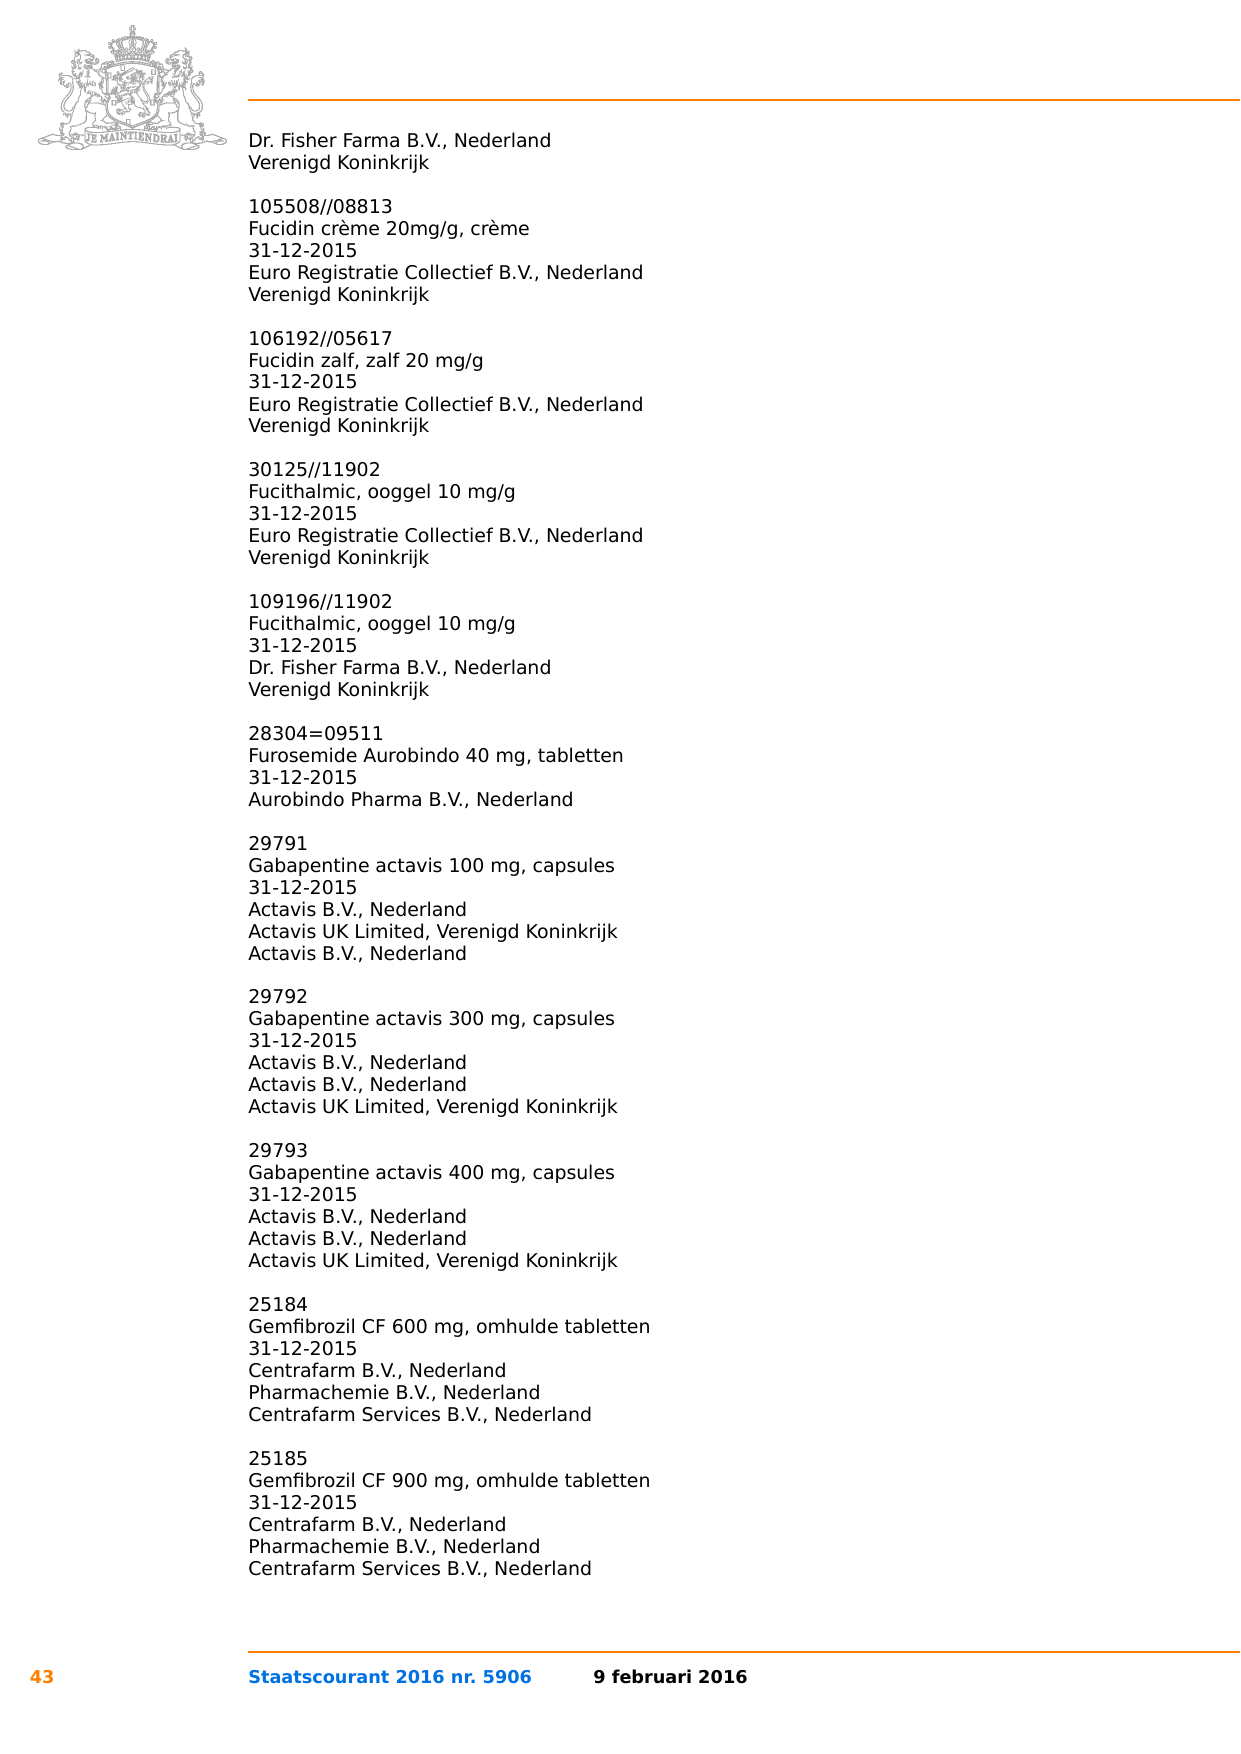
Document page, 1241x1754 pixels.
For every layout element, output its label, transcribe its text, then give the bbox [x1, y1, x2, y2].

text Centrafarm B.V., Nederland [248, 1360, 1163, 1382]
text Fucidin crème 20mg/g, crème [248, 218, 1163, 240]
text Verenigd Koninkrijk [248, 415, 1163, 437]
text 31-12-2015 [248, 767, 1163, 789]
text 31-12-2015 [248, 1030, 1163, 1052]
text Fucithalmic, ooggel 10 mg/g [248, 481, 1163, 503]
text 105508//08813 [248, 196, 1163, 218]
text Actavis UK Limited, Verenigd Koninkrijk [248, 1250, 1163, 1272]
text Centrafarm Services B.V., Nederland [248, 1557, 1163, 1579]
text Actavis UK Limited, Verenigd Koninkrijk [248, 921, 1163, 942]
text Actavis B.V., Nederland [248, 1228, 1163, 1250]
text 31-12-2015 [248, 371, 1163, 393]
text Pharmachemie B.V., Nederland [248, 1536, 1163, 1557]
text Gemfibrozil CF 600 mg, omhulde tabletten [248, 1316, 1163, 1338]
text 25185 [248, 1448, 1163, 1469]
text Aurobindo Pharma B.V., Nederland [248, 789, 1163, 811]
text 29793 [248, 1140, 1163, 1162]
text Verenigd Koninkrijk [248, 152, 1163, 174]
text Dr. Fisher Farma B.V., Nederland [248, 130, 1163, 152]
text Gabapentine actavis 400 mg, capsules [248, 1162, 1163, 1184]
text Euro Registratie Collectief B.V., Nederland [248, 262, 1163, 284]
text Actavis B.V., Nederland [248, 1206, 1163, 1228]
picture [38, 25, 227, 150]
text Gabapentine actavis 300 mg, capsules [248, 1008, 1163, 1030]
text 31-12-2015 [248, 1184, 1163, 1206]
text Centrafarm B.V., Nederland [248, 1513, 1163, 1536]
text 25184 [248, 1294, 1163, 1316]
text Pharmachemie B.V., Nederland [248, 1382, 1163, 1404]
text 31-12-2015 [248, 503, 1163, 525]
text Dr. Fisher Farma B.V., Nederland [248, 657, 1163, 679]
text 29791 [248, 833, 1163, 854]
text Verenigd Koninkrijk [248, 284, 1163, 306]
text Actavis B.V., Nederland [248, 898, 1163, 921]
text Verenigd Koninkrijk [248, 547, 1163, 569]
text 31-12-2015 [248, 877, 1163, 898]
text 29792 [248, 986, 1163, 1008]
text Fucidin zalf, zalf 20 mg/g [248, 349, 1163, 371]
text Actavis B.V., Nederland [248, 1074, 1163, 1096]
text Gabapentine actavis 100 mg, capsules [248, 854, 1163, 877]
text Euro Registratie Collectief B.V., Nederland [248, 525, 1163, 547]
text Furosemide Aurobindo 40 mg, tabletten [248, 745, 1163, 767]
text Verenigd Koninkrijk [248, 679, 1163, 701]
text Euro Registratie Collectief B.V., Nederland [248, 393, 1163, 415]
text Fucithalmic, ooggel 10 mg/g [248, 613, 1163, 635]
text Actavis UK Limited, Verenigd Koninkrijk [248, 1096, 1163, 1118]
text 31-12-2015 [248, 1338, 1163, 1360]
text Centrafarm Services B.V., Nederland [248, 1404, 1163, 1426]
text 109196//11902 [248, 591, 1163, 613]
text 31-12-2015 [248, 1492, 1163, 1513]
text 106192//05617 [248, 327, 1163, 349]
text 28304=09511 [248, 723, 1163, 745]
text 31-12-2015 [248, 635, 1163, 657]
text Actavis B.V., Nederland [248, 942, 1163, 964]
text Actavis B.V., Nederland [248, 1052, 1163, 1074]
text Gemfibrozil CF 900 mg, omhulde tabletten [248, 1469, 1163, 1492]
text 31-12-2015 [248, 240, 1163, 262]
text 30125//11902 [248, 459, 1163, 481]
